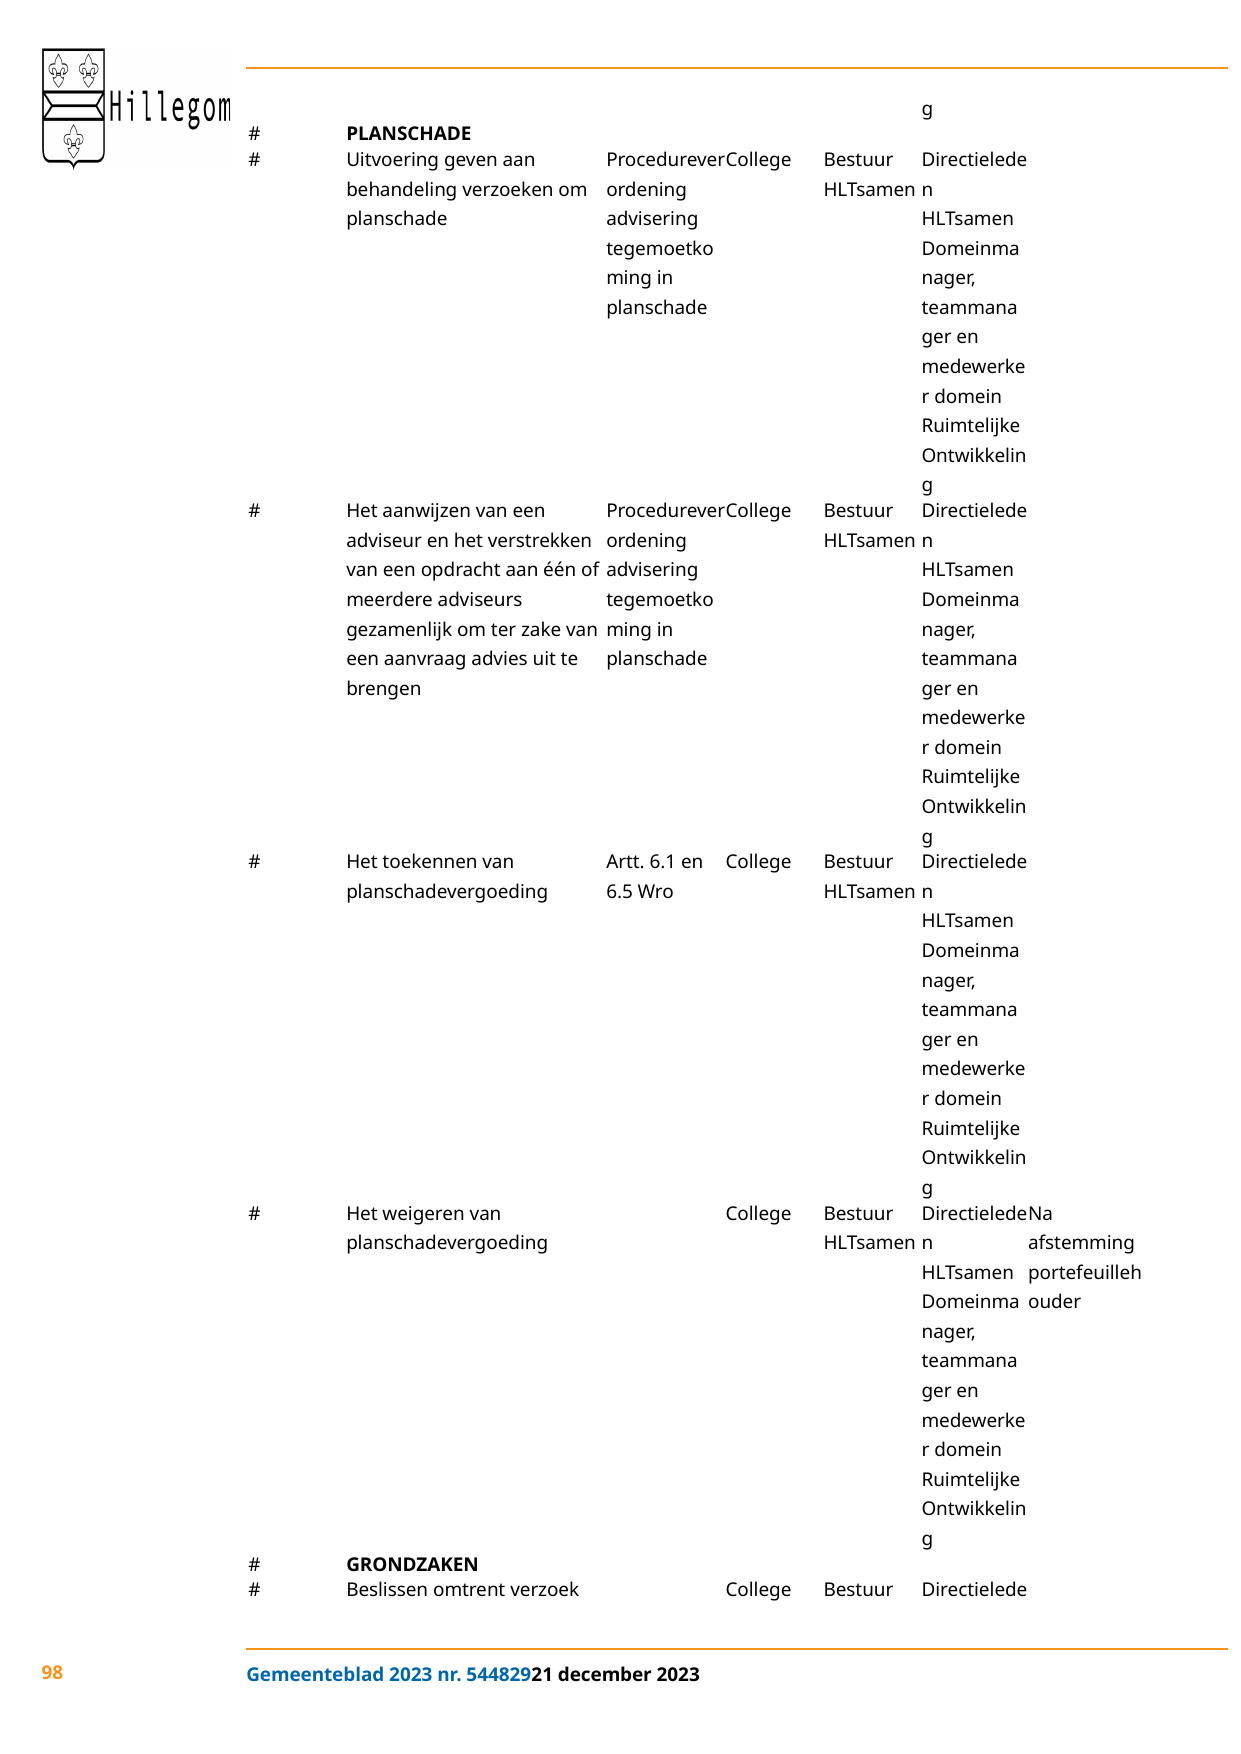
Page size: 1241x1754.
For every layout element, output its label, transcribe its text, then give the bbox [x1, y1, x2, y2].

table_cell [1028, 1577, 1152, 1602]
table_cell # [248, 849, 346, 1200]
table_cell [1028, 95, 1152, 121]
table_cell [606, 1551, 725, 1577]
table_cell College [725, 1577, 823, 1602]
table_cell [606, 1577, 725, 1602]
picture [41, 47, 231, 172]
table_cell Directieleden HLTsamen Domeinmanager, teammanager en medewerker domein Ruimtelijke Ontwikkeling [921, 1200, 1028, 1551]
table_cell College [725, 1200, 823, 1551]
table_cell [1028, 121, 1152, 146]
table_cell [346, 95, 606, 121]
table_cell Uitvoering geven aan behandeling verzoeken om planschade [346, 146, 606, 497]
table_cell Artt. 6.1 en 6.5 Wro [606, 849, 725, 1200]
table_cell [1028, 498, 1152, 848]
table_cell Na afstemming portefeuillehouder [1028, 1200, 1152, 1551]
table_cell College [725, 498, 823, 848]
table_cell Procedureverordening advisering tegemoetkoming in planschade [606, 498, 725, 848]
table_cell [823, 121, 921, 146]
table_cell [725, 121, 823, 146]
table_cell [921, 1551, 1028, 1577]
table_cell [1028, 1551, 1152, 1577]
table_cell Directielede [921, 1577, 1028, 1602]
table_cell [725, 95, 823, 121]
table_cell Directieleden HLTsamen Domeinmanager, teammanager en medewerker domein Ruimtelijke Ontwikkeling [921, 498, 1028, 848]
table_cell Bestuur HLTsamen [823, 498, 921, 848]
table_cell Het toekennen van planschadevergoeding [346, 849, 606, 1200]
table_cell [823, 95, 921, 121]
table_cell # [248, 1577, 346, 1602]
table_cell PLANSCHADE [346, 121, 606, 146]
table_cell College [725, 146, 823, 497]
table_cell Directieleden HLTsamen Domeinmanager, teammanager en medewerker domein Ruimtelijke Ontwikkeling [921, 849, 1028, 1200]
table_cell # [248, 1551, 346, 1577]
table_cell # [248, 1200, 346, 1551]
table_cell Bestuur HLTsamen [823, 849, 921, 1200]
table_cell [921, 121, 1028, 146]
table_cell Directieleden HLTsamen Domeinmanager, teammanager en medewerker domein Ruimtelijke Ontwikkeling [921, 146, 1028, 497]
table_cell Beslissen omtrent verzoek [346, 1577, 606, 1602]
table_cell # [248, 146, 346, 497]
table_cell Het aanwijzen van een adviseur en het verstrekken van een opdracht aan één of meerdere adviseurs gezamenlijk om ter zake van een aanvraag advies uit te brengen [346, 498, 606, 848]
table_cell Bestuur [823, 1577, 921, 1602]
table_cell [1028, 146, 1152, 497]
table_cell g [921, 95, 1028, 121]
table_cell Bestuur HLTsamen [823, 146, 921, 497]
table_cell # [248, 121, 346, 146]
table_cell GRONDZAKEN [346, 1551, 606, 1577]
table_cell [725, 1551, 823, 1577]
table_cell [823, 1551, 921, 1577]
table_cell [1028, 849, 1152, 1200]
table_cell [606, 121, 725, 146]
table_cell [606, 95, 725, 121]
table_cell College [725, 849, 823, 1200]
table_cell Het weigeren van planschadevergoeding [346, 1200, 606, 1551]
table_cell [606, 1200, 725, 1551]
table_cell # [248, 498, 346, 848]
table_cell Bestuur HLTsamen [823, 1200, 921, 1551]
table_cell [248, 95, 346, 121]
table_cell Procedureverordening advisering tegemoetkoming in planschade [606, 146, 725, 497]
